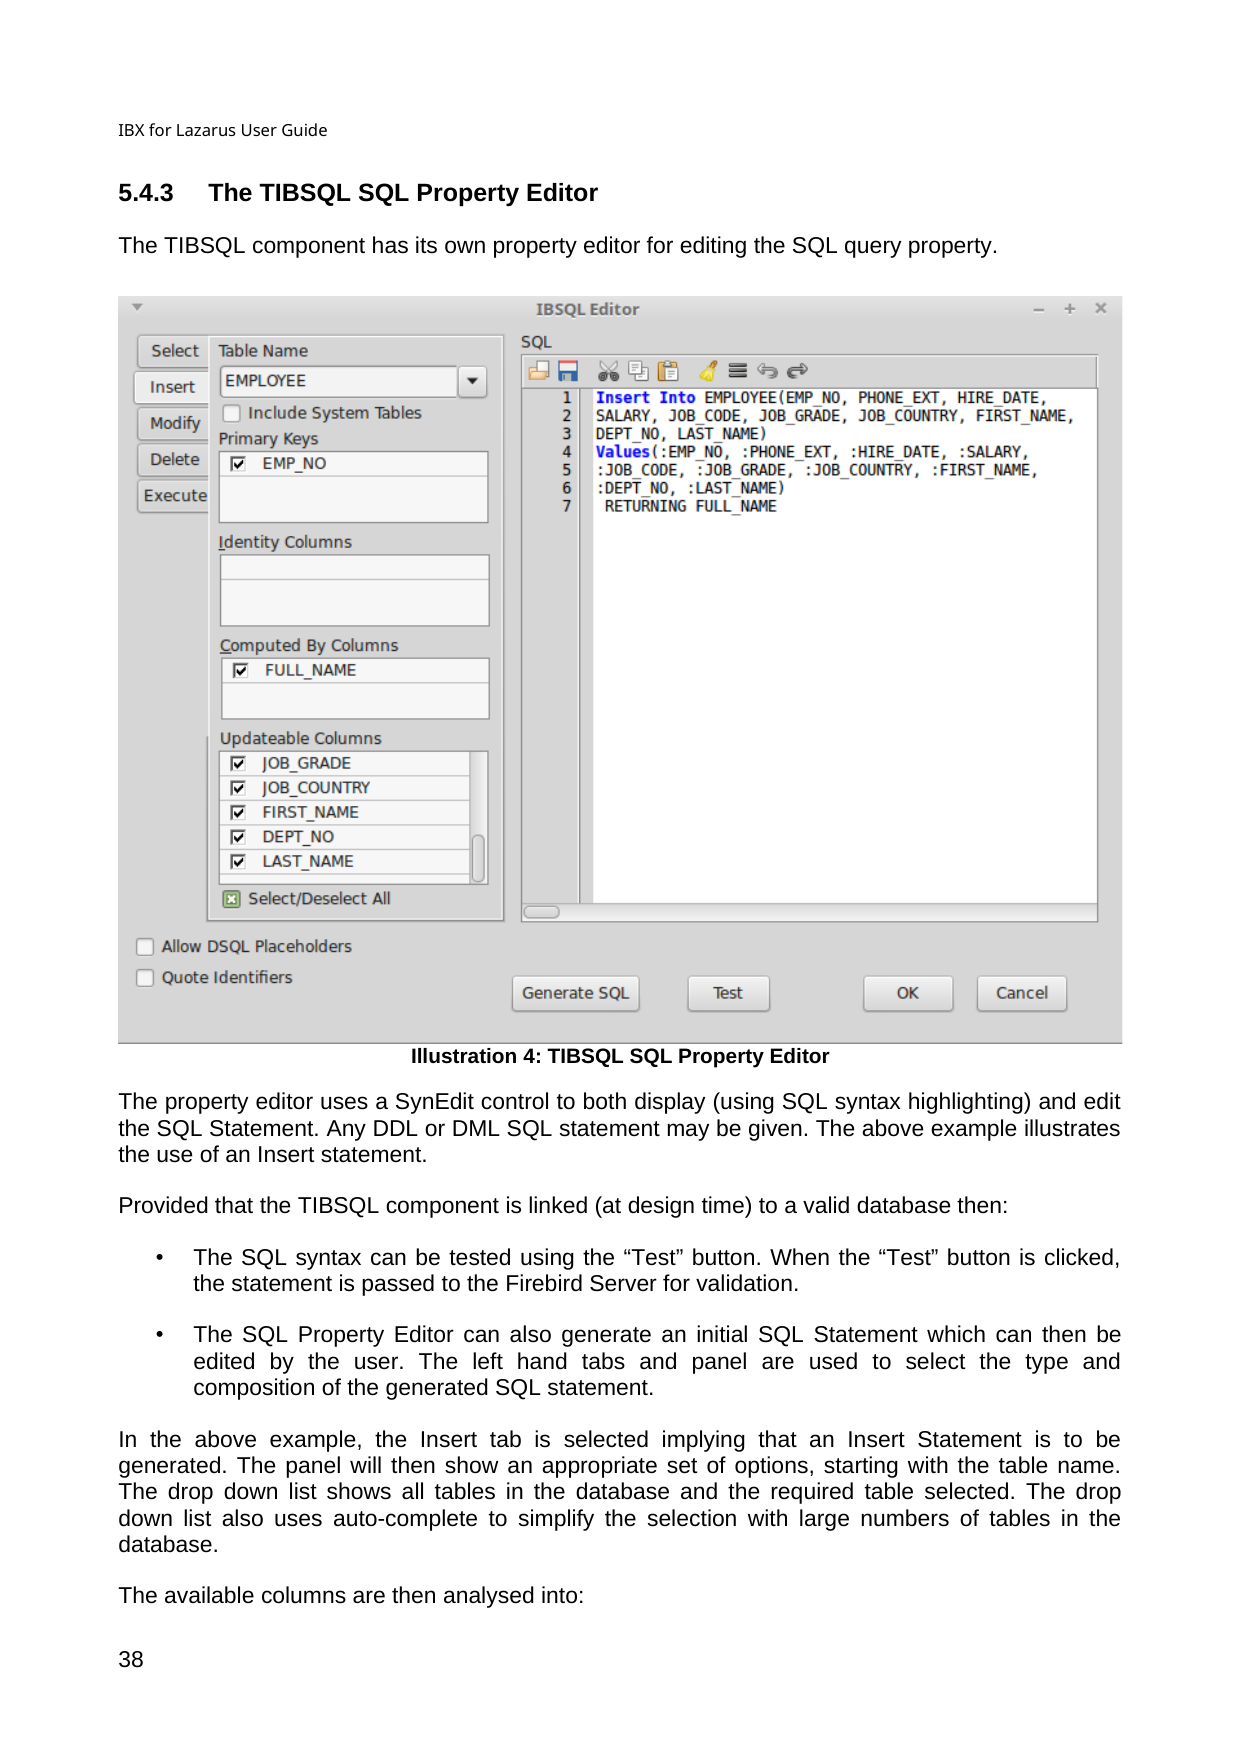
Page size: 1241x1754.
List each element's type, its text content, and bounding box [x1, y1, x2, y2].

text The property editor uses a SynEdit control to both display (using SQL syntax highlighting) and edit the SQL Statement. Any DDL or DML SQL statement may be given. The above example illustrates the use of an Insert statement. [118, 1067, 1122, 1167]
text [118, 284, 1122, 296]
text In the above example, the Insert tab is selected implying that an Insert Statement is to be generated. The panel will then show an appropriate set of options, starting with the table name. The drop down list shows all tables in the database and the required table selected. The drop down list also uses auto-complete to simplify the selection with large numbers of tables in the database. [118, 1426, 1122, 1557]
text The available columns are then analysed into: [118, 1582, 1122, 1609]
text The TIBSQL component has its own property editor for editing the SQL query property. [118, 232, 1122, 259]
subtitle The TIBSQL SQL Property Editor [118, 178, 1122, 207]
list The SQL Property Editor can also generate an initial SQL Statement which can then be edited by the user. The left hand tabs and panel are used to select the type and composition of the generated SQL statement. [156, 1321, 1122, 1401]
text Illustration 4: TIBSQL SQL Property Editor [118, 1044, 1122, 1067]
text Provided that the TIBSQL component is linked (at design time) to a valid database then: [118, 1192, 1122, 1219]
list The SQL syntax can be tested using the “Test” button. When the “Test” button is clicked, the statement is passed to the Firebird Server for validation. [156, 1244, 1122, 1296]
picture [118, 296, 1123, 1044]
